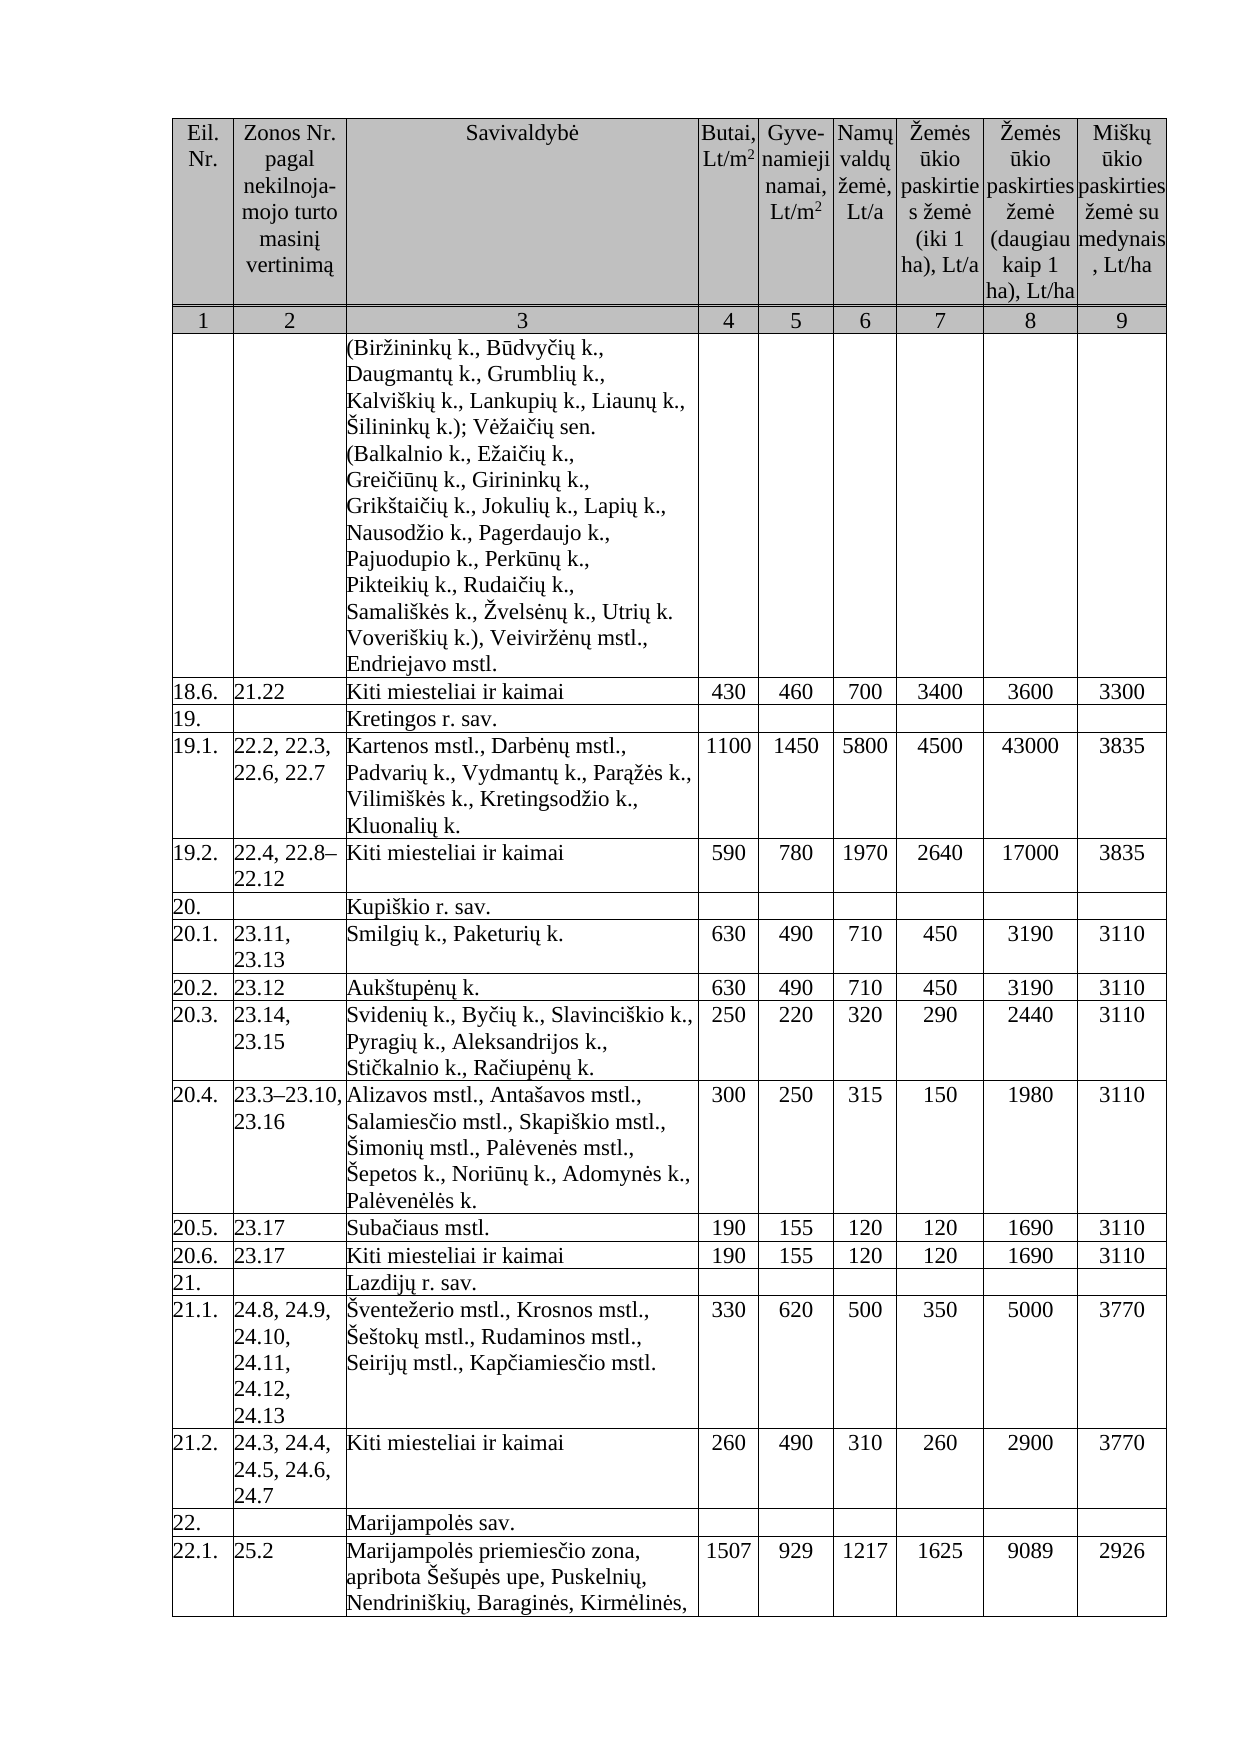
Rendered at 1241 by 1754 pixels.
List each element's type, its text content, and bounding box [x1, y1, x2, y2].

table_cell 22.1. [173, 1537, 233, 1616]
table_cell 18.6. [173, 678, 233, 704]
table_cell 1625 [897, 1537, 983, 1616]
table_cell 21.1. [173, 1296, 233, 1428]
table_cell 23.12 [234, 974, 346, 1000]
table_cell Lazdijų r. sav. [347, 1269, 698, 1295]
table_cell 490 [759, 920, 833, 973]
table_cell 500 [834, 1296, 896, 1428]
table_cell [699, 705, 758, 732]
table_cell Kiti miesteliai ir kaimai [347, 1429, 698, 1508]
table_cell 155 [759, 1242, 833, 1268]
table_header Savivaldybė [347, 119, 698, 304]
table_cell 450 [897, 974, 983, 1000]
table_cell Kartenos mstl., Darbėnų mstl., Padvarių k., Vydmantų k., Parąžės k., Vilimiškės k., Kretingsodžio k., Kluonalių k. [347, 733, 698, 838]
table_cell 290 [897, 1001, 983, 1080]
table_header Zonos Nr. pagal nekilnoja-mojo turto masinį vertinimą [234, 119, 346, 304]
table_header Žemės ūkio paskirties žemė (iki 1 ha), Lt/a [897, 119, 983, 304]
table_cell 1970 [834, 839, 896, 892]
table_cell 1100 [699, 733, 758, 838]
table_cell 2440 [984, 1001, 1077, 1080]
table_cell 630 [699, 920, 758, 973]
table_cell 23.11, 23.13 [234, 920, 346, 973]
table_cell 7 [897, 307, 983, 333]
table_cell 20.5. [173, 1214, 233, 1241]
table_cell Marijampolės priemiesčio zona, apribota Šešupės upe, Puskelnių, Nendriniškių, Baraginės, Kirmėlinės, [347, 1537, 698, 1616]
table_cell 21.22 [234, 678, 346, 704]
table_cell Šventežerio mstl., Krosnos mstl., Šeštokų mstl., Rudaminos mstl., Seirijų mstl., Kapčiamiesčio mstl. [347, 1296, 698, 1428]
table_cell Smilgių k., Paketurių k. [347, 920, 698, 973]
table_cell [897, 893, 983, 919]
table_cell (Biržininkų k., Būdvyčių k., Daugmantų k., Grumblių k., Kalviškių k., Lankupių k., Liaunų k., Šilininkų k.); Vėžaičių sen. (Balkalnio k., Ežaičių k., Greičiūnų k., Girininkų k., Grikštaičių k., Jokulių k., Lapių k., Nausodžio k., Pagerdaujo k., Pajuodupio k., Perkūnų k., Pikteikių k., Rudaičių k., Samališkės k., Žvelsėnų k., Utrių k. Voveriškių k.), Veiviržėnų mstl., Endriejavo mstl. [347, 334, 698, 677]
table_cell 700 [834, 678, 896, 704]
table_header Eil. Nr. [173, 119, 233, 304]
table_cell 23.3–23.10, 23.16 [234, 1081, 346, 1213]
table_cell 3300 [1078, 678, 1166, 704]
table_cell [897, 1269, 983, 1295]
table_cell 8 [984, 307, 1077, 333]
table_cell [1078, 1509, 1166, 1536]
table_cell 20.1. [173, 920, 233, 973]
table_cell 450 [897, 920, 983, 973]
table_cell 22. [173, 1509, 233, 1536]
table_cell Svidenių k., Byčių k., Slavinciškio k., Pyragių k., Aleksandrijos k., Stičkalnio k., Račiupėnų k. [347, 1001, 698, 1080]
table_cell [984, 705, 1077, 732]
table_cell 2926 [1078, 1537, 1166, 1616]
table_cell 1507 [699, 1537, 758, 1616]
table_cell 1450 [759, 733, 833, 838]
table_cell 3190 [984, 974, 1077, 1000]
table_cell 20.2. [173, 974, 233, 1000]
table_cell [234, 705, 346, 732]
table_cell 120 [834, 1242, 896, 1268]
table_cell 4500 [897, 733, 983, 838]
table_cell 3110 [1078, 974, 1166, 1000]
table_cell Marijampolės sav. [347, 1509, 698, 1536]
table_cell 780 [759, 839, 833, 892]
table_cell 3 [347, 307, 698, 333]
table_cell 460 [759, 678, 833, 704]
table_cell 710 [834, 974, 896, 1000]
table_cell [984, 893, 1077, 919]
table_cell 1 [173, 307, 233, 333]
table_cell 5800 [834, 733, 896, 838]
table_cell [234, 893, 346, 919]
table_cell 20.6. [173, 1242, 233, 1268]
table_cell [234, 334, 346, 677]
table_cell 24.8, 24.9, 24.10, 24.11, 24.12, 24.13 [234, 1296, 346, 1428]
table_cell [897, 705, 983, 732]
table_cell 490 [759, 974, 833, 1000]
table_cell 3770 [1078, 1429, 1166, 1508]
table_cell 19.1. [173, 733, 233, 838]
table_cell Kupiškio r. sav. [347, 893, 698, 919]
table_cell 43000 [984, 733, 1077, 838]
table_cell 330 [699, 1296, 758, 1428]
table_cell Kiti miesteliai ir kaimai [347, 839, 698, 892]
table_cell 430 [699, 678, 758, 704]
table_cell 23.14, 23.15 [234, 1001, 346, 1080]
table_cell [234, 1509, 346, 1536]
table_cell 590 [699, 839, 758, 892]
table_cell 350 [897, 1296, 983, 1428]
table_cell 155 [759, 1214, 833, 1241]
table_cell 3110 [1078, 1081, 1166, 1213]
table_cell 320 [834, 1001, 896, 1080]
table_cell 250 [759, 1081, 833, 1213]
table_cell 20.4. [173, 1081, 233, 1213]
table_cell [1078, 893, 1166, 919]
table_cell [759, 1509, 833, 1536]
table_cell 630 [699, 974, 758, 1000]
table_cell 315 [834, 1081, 896, 1213]
table_cell [699, 1269, 758, 1295]
table_cell 20.3. [173, 1001, 233, 1080]
table_cell 22.4, 22.8–22.12 [234, 839, 346, 892]
table_cell 250 [699, 1001, 758, 1080]
table_header Miškų ūkio paskirties žemė su medynais, Lt/ha [1078, 119, 1166, 304]
table_cell Kiti miesteliai ir kaimai [347, 678, 698, 704]
table_cell 490 [759, 1429, 833, 1508]
table_cell [1078, 1269, 1166, 1295]
table_cell 120 [834, 1214, 896, 1241]
table_cell 22.2, 22.3, 22.6, 22.7 [234, 733, 346, 838]
table_cell [834, 705, 896, 732]
table_cell 929 [759, 1537, 833, 1616]
table_header Namų valdų žemė, Lt/a [834, 119, 896, 304]
table_cell 3110 [1078, 1001, 1166, 1080]
table_cell Kiti miesteliai ir kaimai [347, 1242, 698, 1268]
table_cell 120 [897, 1214, 983, 1241]
table_cell 9 [1078, 307, 1166, 333]
table_cell 5 [759, 307, 833, 333]
table_cell Subačiaus mstl. [347, 1214, 698, 1241]
table_cell 3190 [984, 920, 1077, 973]
table_cell 21.2. [173, 1429, 233, 1508]
table_cell 25.2 [234, 1537, 346, 1616]
table_cell 20. [173, 893, 233, 919]
table_cell [897, 1509, 983, 1536]
table_cell [759, 705, 833, 732]
table_cell [834, 1269, 896, 1295]
table_cell [699, 893, 758, 919]
table_cell 2900 [984, 1429, 1077, 1508]
table_cell 260 [897, 1429, 983, 1508]
table_cell [699, 334, 758, 677]
table_cell 310 [834, 1429, 896, 1508]
table_cell [834, 334, 896, 677]
table_cell 1690 [984, 1214, 1077, 1241]
table_cell 9089 [984, 1537, 1077, 1616]
table_cell [759, 334, 833, 677]
table_cell 2640 [897, 839, 983, 892]
table_cell 220 [759, 1001, 833, 1080]
table_cell 17000 [984, 839, 1077, 892]
table_cell 710 [834, 920, 896, 973]
table_cell 260 [699, 1429, 758, 1508]
table_header Žemės ūkio paskirties žemė (daugiau kaip 1 ha), Lt/ha [984, 119, 1077, 304]
table_cell 23.17 [234, 1214, 346, 1241]
table_header Gyve-namieji namai, Lt/m2 [759, 119, 833, 304]
table_cell 3835 [1078, 733, 1166, 838]
table_cell 24.3, 24.4, 24.5, 24.6, 24.7 [234, 1429, 346, 1508]
table_cell [984, 1269, 1077, 1295]
table_cell 1690 [984, 1242, 1077, 1268]
table_cell Alizavos mstl., Antašavos mstl., Salamiesčio mstl., Skapiškio mstl., Šimonių mstl., Palėvenės mstl., Šepetos k., Noriūnų k., Adomynės k., Palėvenėlės k. [347, 1081, 698, 1213]
table_cell [234, 1269, 346, 1295]
table_cell [173, 334, 233, 677]
table_cell [1078, 705, 1166, 732]
table_cell 21. [173, 1269, 233, 1295]
table_cell 150 [897, 1081, 983, 1213]
table_cell [834, 893, 896, 919]
table_cell [834, 1509, 896, 1536]
table_cell Kretingos r. sav. [347, 705, 698, 732]
table_cell [897, 334, 983, 677]
table_cell 3600 [984, 678, 1077, 704]
table_cell 3110 [1078, 1214, 1166, 1241]
table_cell [759, 893, 833, 919]
table_cell 2 [234, 307, 346, 333]
table_cell [984, 1509, 1077, 1536]
table_cell 3835 [1078, 839, 1166, 892]
table_cell 19.2. [173, 839, 233, 892]
table_cell 19. [173, 705, 233, 732]
table_cell 1217 [834, 1537, 896, 1616]
table_header Butai, Lt/m2 [699, 119, 758, 304]
table_cell [759, 1269, 833, 1295]
table_cell 620 [759, 1296, 833, 1428]
table_cell 190 [699, 1214, 758, 1241]
table_cell Aukštupėnų k. [347, 974, 698, 1000]
table_cell [1078, 334, 1166, 677]
table_cell 120 [897, 1242, 983, 1268]
table_cell [984, 334, 1077, 677]
table_cell 300 [699, 1081, 758, 1213]
table_cell [699, 1509, 758, 1536]
table_cell 6 [834, 307, 896, 333]
table_cell 3400 [897, 678, 983, 704]
table_cell 3770 [1078, 1296, 1166, 1428]
table_cell 4 [699, 307, 758, 333]
table_cell 3110 [1078, 920, 1166, 973]
table_cell 23.17 [234, 1242, 346, 1268]
table_cell 1980 [984, 1081, 1077, 1213]
table_cell 3110 [1078, 1242, 1166, 1268]
table_cell 190 [699, 1242, 758, 1268]
table_cell 5000 [984, 1296, 1077, 1428]
